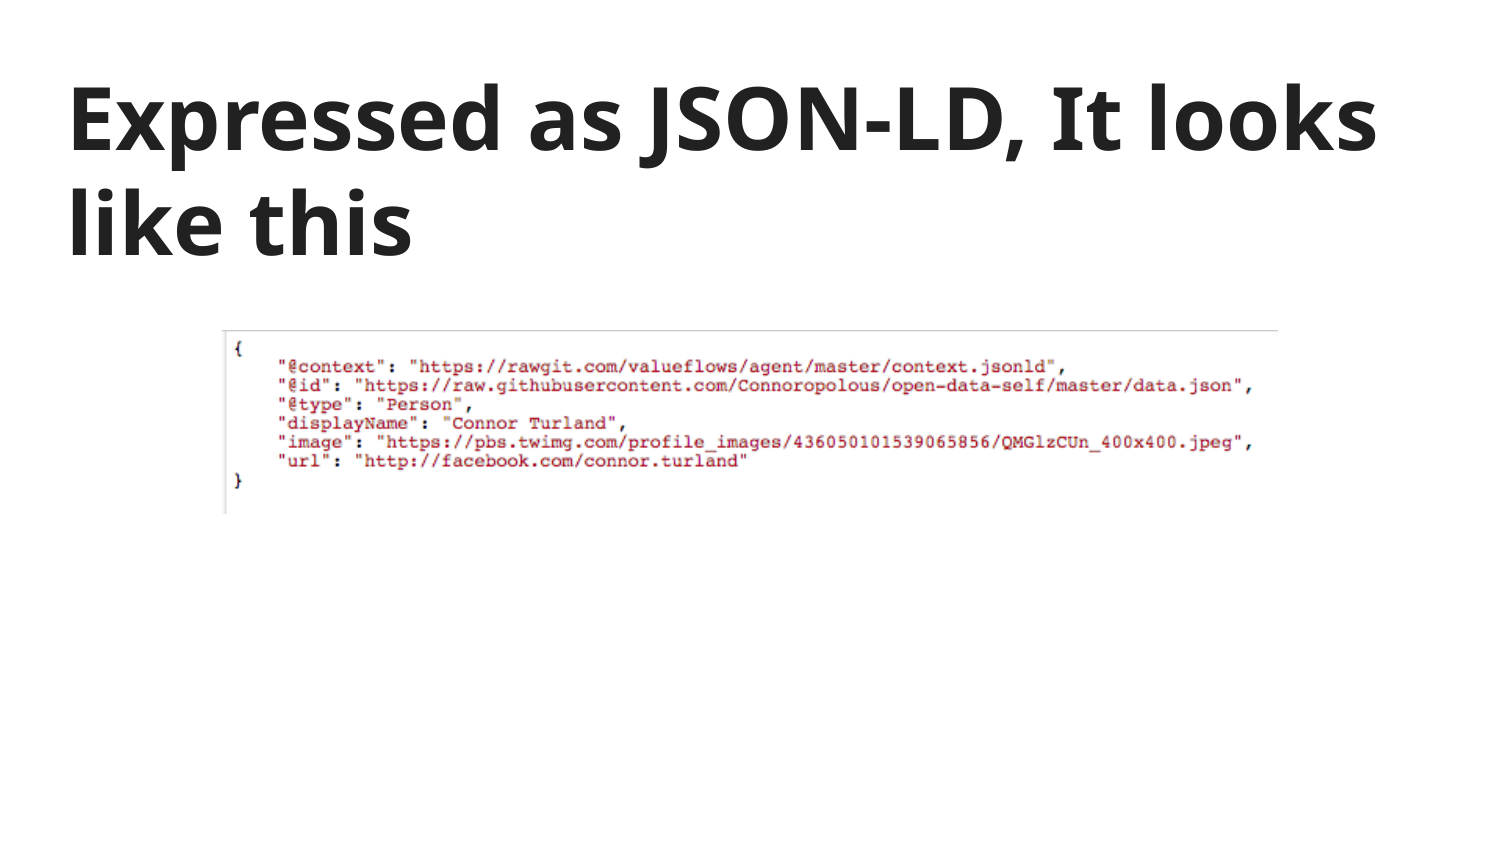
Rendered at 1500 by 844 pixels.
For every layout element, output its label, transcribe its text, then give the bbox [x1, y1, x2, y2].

picture [222, 330, 1278, 514]
title Expressed as JSON-LD, It looks like this [51, 48, 1449, 180]
